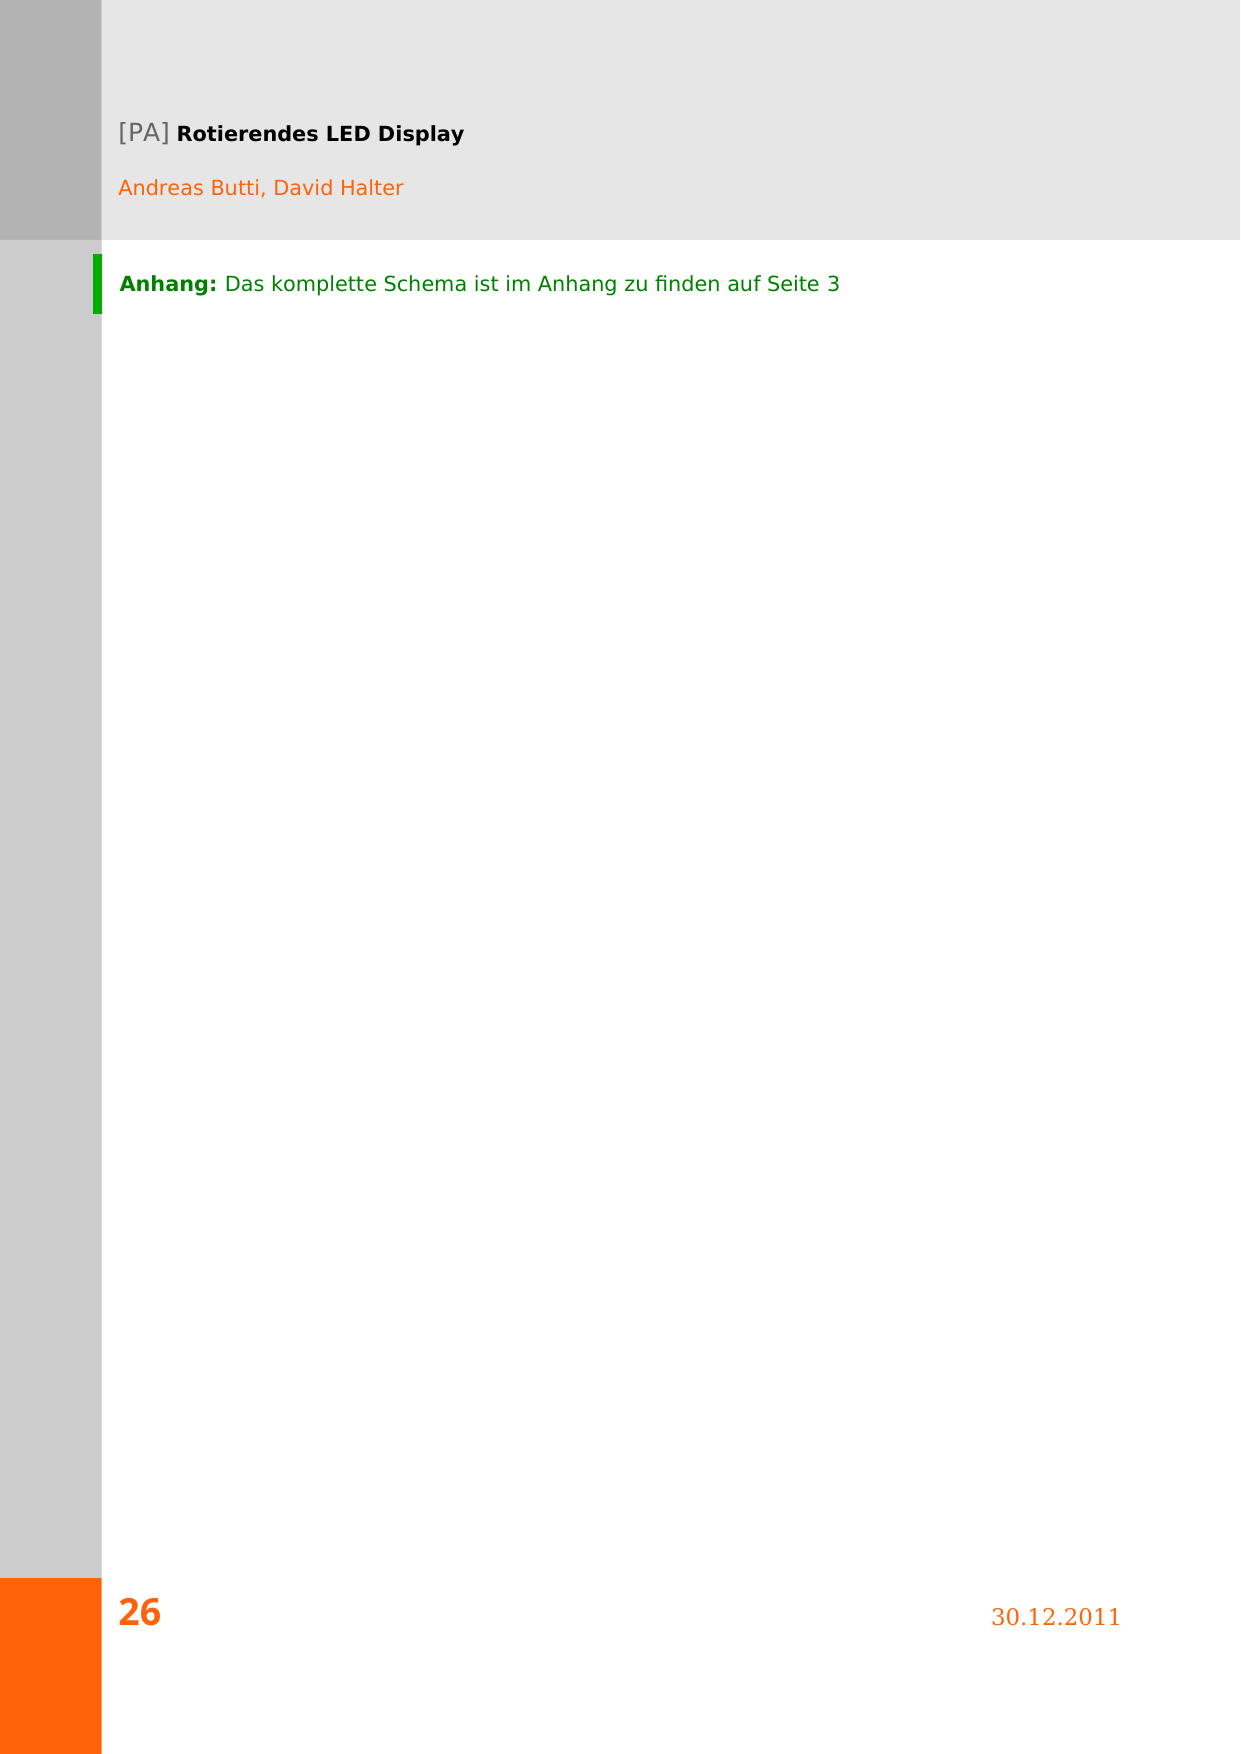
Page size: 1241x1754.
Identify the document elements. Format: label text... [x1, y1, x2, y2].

subtitle Anhang: Das komplette Schema ist im Anhang zu finden auf Seite 3 [102, 254, 1122, 314]
